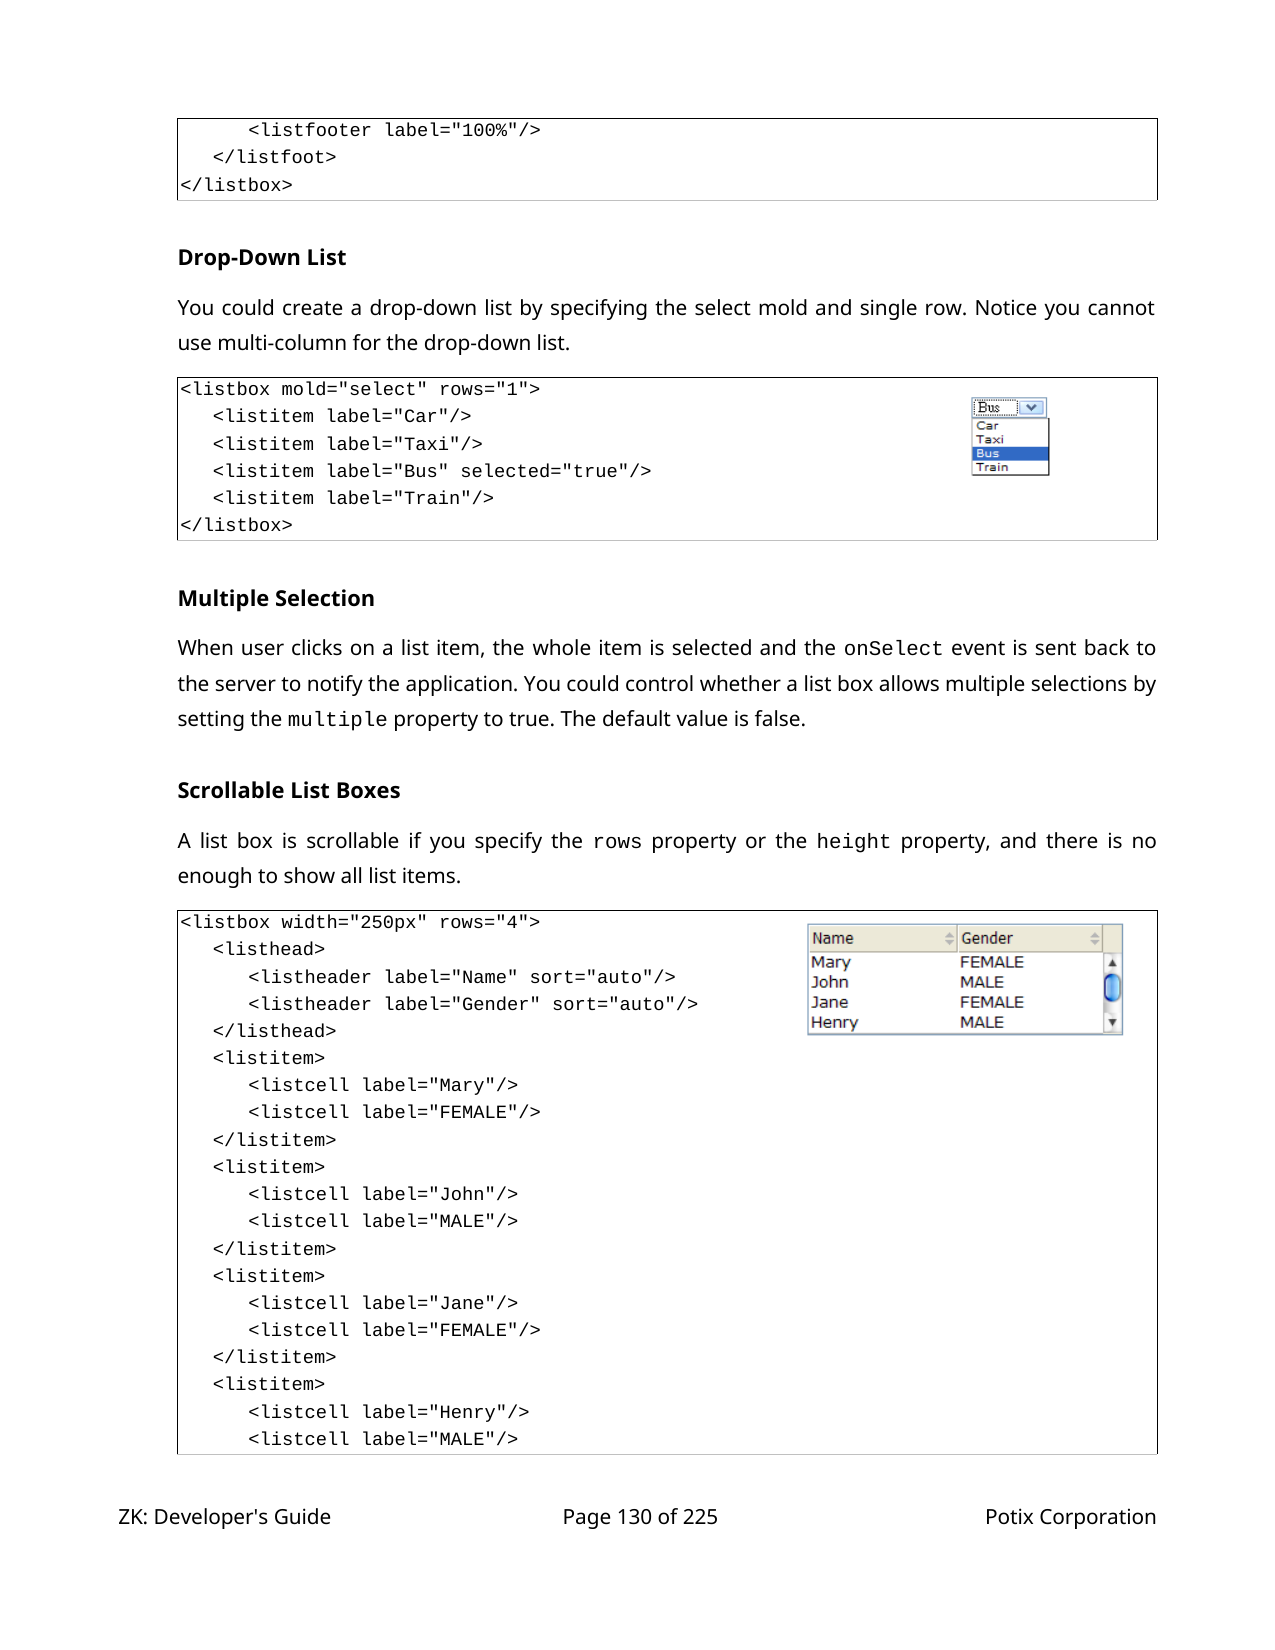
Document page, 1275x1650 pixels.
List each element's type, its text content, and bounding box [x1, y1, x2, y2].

text <listbox width="250px" rows="4"> [178, 911, 1157, 934]
text </listitem> [178, 1236, 1157, 1261]
text <listitem> [178, 1155, 1157, 1179]
text </listfoot> [178, 145, 1157, 169]
text <listheader label="Name" sort="auto"/> [178, 964, 805, 989]
text <listcell label="Jane"/> [178, 1291, 1157, 1315]
text <listcell label="FEMALE"/> [178, 1100, 1157, 1125]
text You could create a drop-down list by specifying the select mold and single row. Notice you cannot use multi-column for the drop-down list. [177, 293, 1157, 356]
text <listitem> [178, 1263, 1157, 1288]
text <listcell label="MALE"/> [178, 1427, 1157, 1454]
text When user clicks on a list item, the whole item is selected and the onSelect event is sent back to the server to notify the application. You could control whether a list box allows multiple selections by setting the multiple property to true. The default value is false. [177, 633, 1157, 733]
text <listfooter label="100%"/> [178, 119, 1157, 142]
text [1053, 404, 1157, 428]
subtitle Drop-Down List [177, 242, 1157, 272]
text <listbox mold="select" rows="1"> [178, 378, 1157, 401]
text A list box is scrollable if you specify the rows property or the height property, and there is no enough to show all list items. [177, 826, 1157, 889]
text <listheader label="Gender" sort="auto"/> [178, 992, 805, 1016]
text [1053, 431, 1157, 456]
text <listcell label="MALE"/> [178, 1209, 1157, 1233]
subtitle Multiple Selection [177, 583, 1157, 613]
text </listbox> [178, 172, 1157, 200]
text <listcell label="Mary"/> [178, 1073, 1157, 1097]
text <listitem> [178, 1046, 1157, 1070]
text [1127, 937, 1157, 962]
text <listitem label="Car"/> [178, 404, 968, 428]
text </listitem> [178, 1128, 1157, 1152]
text <listitem> [178, 1372, 1157, 1397]
text <listhead> [178, 937, 805, 962]
picture [805, 920, 1127, 1038]
text <listcell label="FEMALE"/> [178, 1318, 1157, 1342]
picture [968, 395, 1053, 478]
text <listcell label="John"/> [178, 1182, 1157, 1206]
text </listbox> [178, 513, 1157, 540]
text <listitem label="Bus" selected="true"/> [178, 458, 1157, 483]
text </listitem> [178, 1345, 1157, 1369]
text </listhead> [178, 1019, 1157, 1043]
text <listcell label="Henry"/> [178, 1399, 1157, 1424]
text <listitem label="Train"/> [178, 486, 1157, 510]
subtitle Scrollable List Boxes [177, 775, 1157, 805]
text <listitem label="Taxi"/> [178, 431, 968, 456]
